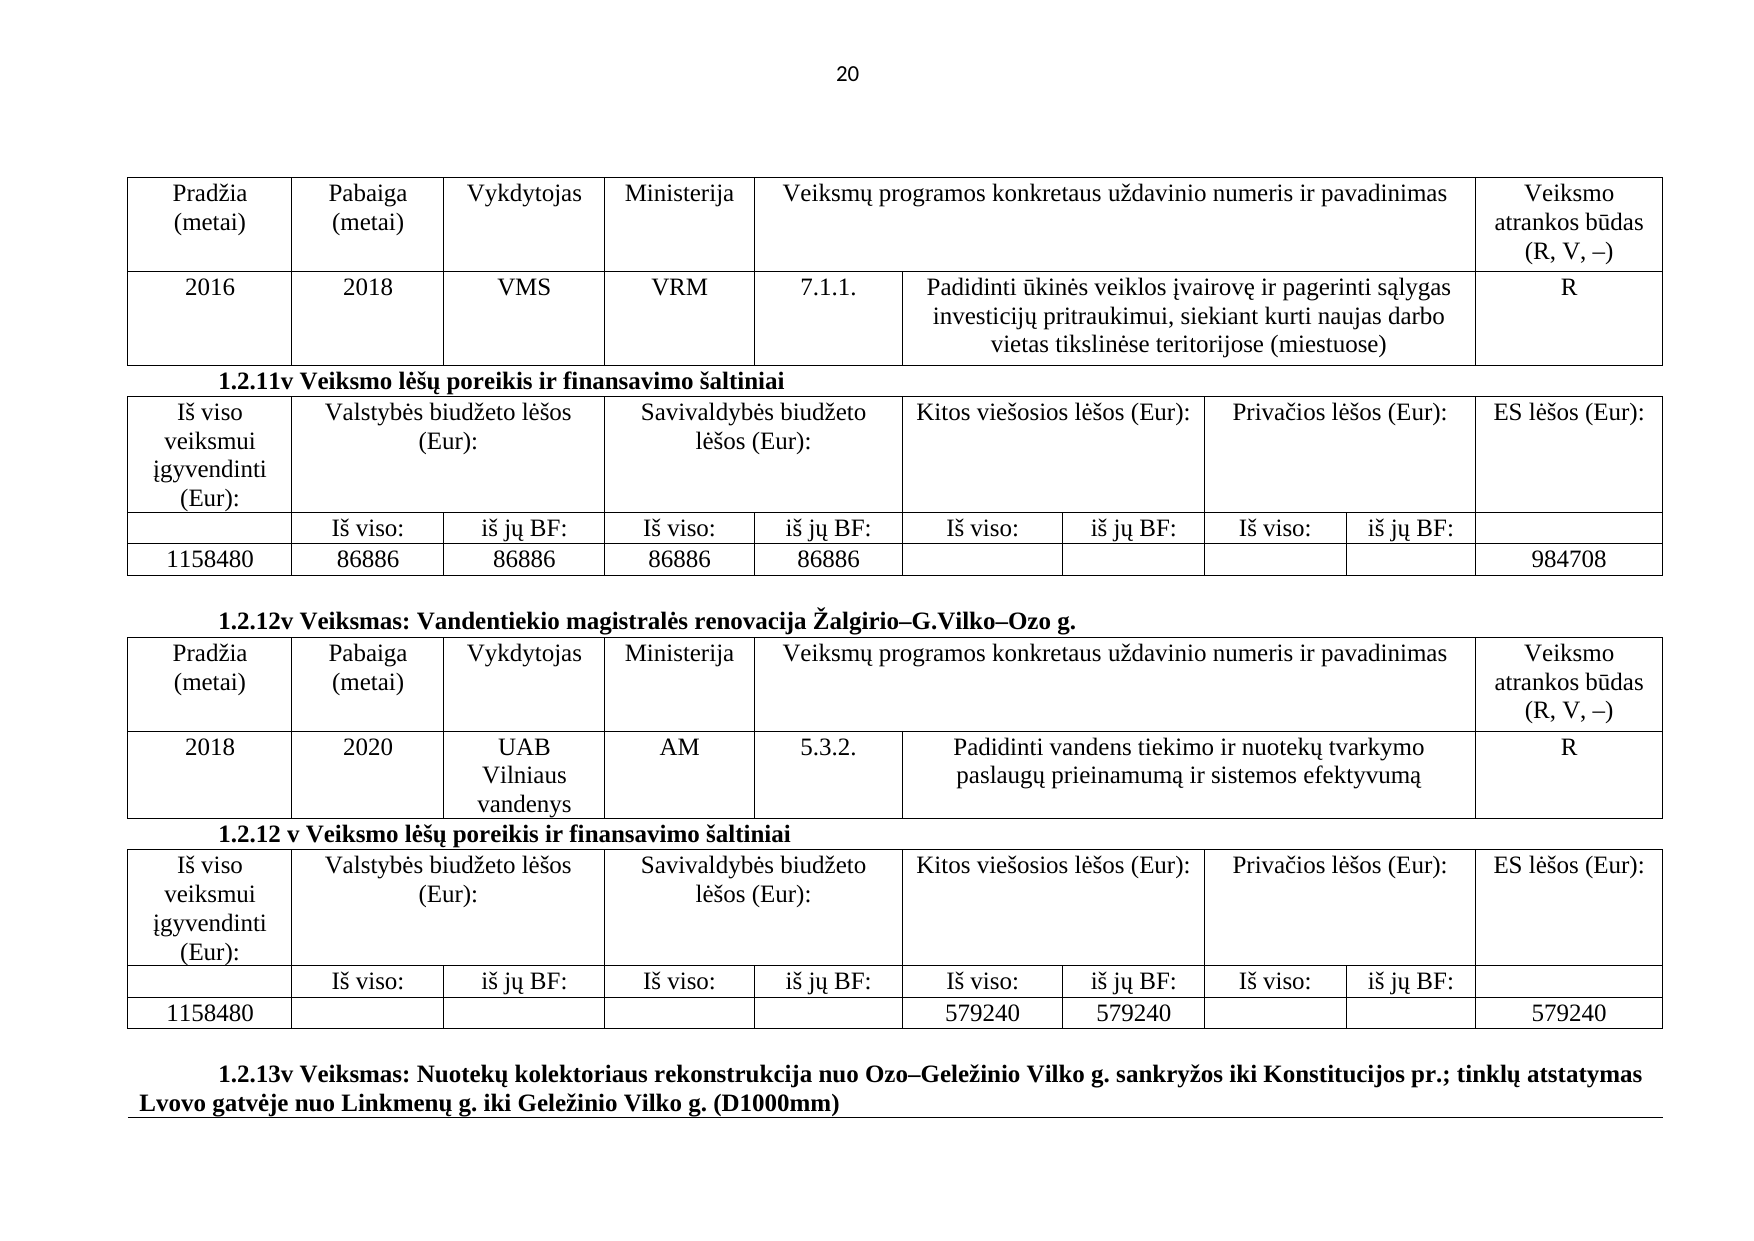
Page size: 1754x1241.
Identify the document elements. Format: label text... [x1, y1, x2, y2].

table_cell [292, 1029, 444, 1059]
table_cell [754, 1029, 902, 1059]
table_cell Iš viso: [605, 966, 754, 997]
table_cell 86886 [755, 544, 902, 574]
table_cell [444, 998, 604, 1028]
table_cell ES lėšos (Eur): [1476, 850, 1662, 965]
table_cell [1063, 576, 1204, 606]
table_cell iš jų BF: [1063, 513, 1204, 543]
table_cell [604, 1029, 754, 1059]
table_cell [1346, 1029, 1475, 1059]
table_cell Privačios lėšos (Eur): [1205, 850, 1475, 965]
table_cell Vykdytojas [444, 638, 604, 731]
table_cell Padidinti ūkinės veiklos įvairovę ir pagerinti sąlygas investicijų pritraukimui, siekiant kurti naujas darbo vietas tikslinėse teritorijose (miestuose) [903, 272, 1475, 365]
table_cell [903, 544, 1062, 574]
table_cell [1205, 998, 1346, 1028]
table_cell iš jų BF: [755, 966, 902, 997]
table_cell 1158480 [128, 998, 291, 1028]
table_cell Kitos viešosios lėšos (Eur): [903, 850, 1204, 965]
table_cell 1.2.12 v Veiksmo lėšų poreikis ir finansavimo šaltiniai [128, 819, 1663, 849]
table_cell Pabaiga (metai) [292, 638, 443, 731]
table_cell Veiksmų programos konkretaus uždavinio numeris ir pavadinimas [755, 178, 1475, 271]
table_cell [444, 576, 604, 606]
table_cell Privačios lėšos (Eur): [1205, 397, 1475, 512]
table_cell 1.2.13v Veiksmas: Nuotekų kolektoriaus rekonstrukcija nuo Ozo–Geležinio Vilko g. sankryžos iki Konstitucijos pr.; tinklų atstatymas Lvovo gatvėje nuo Linkmenų g. iki Geležinio Vilko g. (D1000mm) [128, 1059, 1663, 1117]
table_cell Iš viso: [605, 513, 754, 543]
table_cell Iš viso: [1205, 513, 1346, 543]
table_cell 1.2.11v Veiksmo lėšų poreikis ir finansavimo šaltiniai [128, 366, 1663, 396]
table_cell [128, 513, 291, 543]
table_cell [1476, 513, 1662, 543]
table_cell 5.3.2. [755, 732, 902, 818]
table_cell R [1476, 272, 1662, 365]
table_cell [1063, 1029, 1204, 1059]
table_cell [902, 1029, 1063, 1059]
table_cell Savivaldybės biudžeto lėšos (Eur): [605, 850, 902, 965]
table_cell [605, 998, 754, 1028]
table_cell Iš viso veiksmui įgyvendinti (Eur): [128, 397, 291, 512]
table_cell 2020 [292, 732, 443, 818]
table_cell 579240 [1476, 998, 1662, 1028]
table_cell [1205, 544, 1346, 574]
table_cell [292, 998, 443, 1028]
table_cell Iš viso: [903, 966, 1062, 997]
table_cell [1347, 998, 1475, 1028]
table_cell [128, 966, 291, 997]
table_cell [755, 998, 902, 1028]
table_cell 984708 [1476, 544, 1662, 574]
table_cell [1346, 576, 1475, 606]
table_cell ES lėšos (Eur): [1476, 397, 1662, 512]
table_cell Ministerija [605, 178, 754, 271]
table_cell Iš viso: [903, 513, 1062, 543]
table_cell 1.2.12v Veiksmas: Vandentiekio magistralės renovacija Žalgirio–G.Vilko–Ozo g. [128, 606, 1663, 637]
table_cell iš jų BF: [755, 513, 902, 543]
table_cell Pabaiga (metai) [292, 178, 443, 271]
table_cell UAB Vilniaus vandenys [444, 732, 604, 818]
table_cell VRM [605, 272, 754, 365]
table_cell Iš viso: [292, 513, 443, 543]
table_cell [292, 576, 444, 606]
table_cell [1063, 544, 1204, 574]
table_cell [1204, 1029, 1346, 1059]
table_cell Kitos viešosios lėšos (Eur): [903, 397, 1204, 512]
table_cell Veiksmo atrankos būdas (R, V, –) [1476, 638, 1662, 731]
table_cell iš jų BF: [444, 966, 604, 997]
table_cell iš jų BF: [1063, 966, 1204, 997]
table_cell 579240 [903, 998, 1062, 1028]
table_cell AM [605, 732, 754, 818]
table_cell iš jų BF: [1347, 966, 1475, 997]
table_cell Iš viso veiksmui įgyvendinti (Eur): [128, 850, 291, 965]
table_cell Pradžia (metai) [128, 178, 291, 271]
table_cell [754, 576, 902, 606]
table_cell 2016 [128, 272, 291, 365]
table_cell [128, 576, 292, 606]
table_cell iš jų BF: [1347, 513, 1475, 543]
table_cell [1475, 576, 1663, 606]
table_cell Vykdytojas [444, 178, 604, 271]
table_cell 2018 [292, 272, 443, 365]
table_cell 86886 [292, 544, 443, 574]
table_cell Padidinti vandens tiekimo ir nuotekų tvarkymo paslaugų prieinamumą ir sistemos efektyvumą [903, 732, 1475, 818]
table_cell [1475, 1029, 1663, 1059]
table_cell 1158480 [128, 544, 291, 574]
table_cell Valstybės biudžeto lėšos (Eur): [292, 850, 604, 965]
table_cell R [1476, 732, 1662, 818]
table_cell Veiksmo atrankos būdas (R, V, –) [1476, 178, 1662, 271]
table_cell Iš viso: [292, 966, 443, 997]
table_cell [1476, 966, 1662, 997]
table_cell [1347, 544, 1475, 574]
table_cell [1204, 576, 1346, 606]
table_cell [902, 576, 1063, 606]
table_cell Ministerija [605, 638, 754, 731]
table_cell Veiksmų programos konkretaus uždavinio numeris ir pavadinimas [755, 638, 1475, 731]
table_cell 86886 [444, 544, 604, 574]
table_cell 86886 [605, 544, 754, 574]
table_cell Valstybės biudžeto lėšos (Eur): [292, 397, 604, 512]
table_cell 2018 [128, 732, 291, 818]
table_cell iš jų BF: [444, 513, 604, 543]
table_cell Pradžia (metai) [128, 638, 291, 731]
table_cell [604, 576, 754, 606]
table_cell Iš viso: [1205, 966, 1346, 997]
table_cell [128, 1029, 292, 1059]
table_cell 579240 [1063, 998, 1204, 1028]
table_cell [444, 1029, 604, 1059]
table_cell 7.1.1. [755, 272, 902, 365]
table_cell VMS [444, 272, 604, 365]
table_cell Savivaldybės biudžeto lėšos (Eur): [605, 397, 902, 512]
